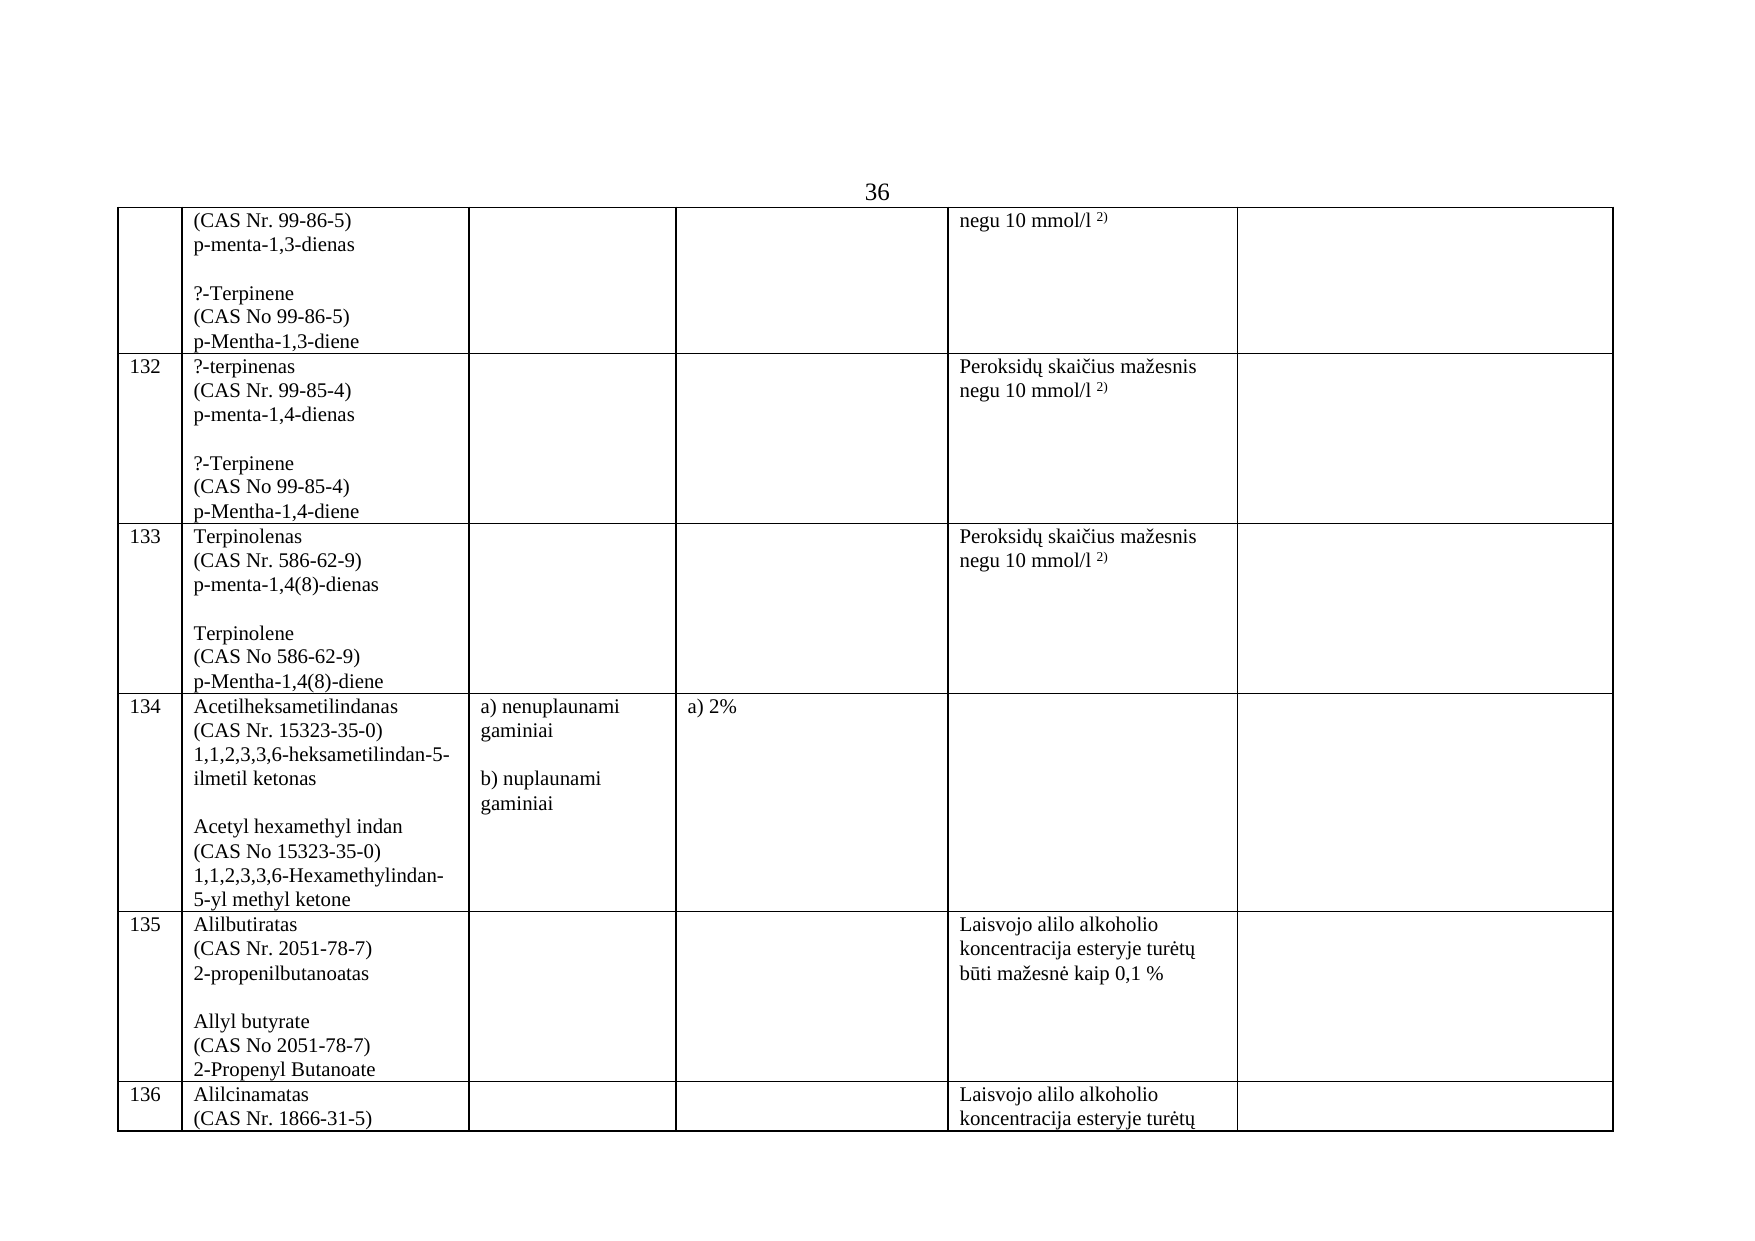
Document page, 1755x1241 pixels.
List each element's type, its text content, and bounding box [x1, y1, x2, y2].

table_cell [677, 354, 947, 523]
table_cell a) 2% [677, 694, 947, 911]
table_cell 134 [119, 694, 181, 911]
table_cell 136 [119, 1082, 181, 1130]
table_cell [1238, 524, 1612, 693]
table_cell a) nenuplaunami gaminiai b) nuplaunami gaminiai [470, 694, 675, 911]
table_cell [1238, 694, 1612, 911]
table_cell [1238, 208, 1612, 353]
table_cell [1614, 1081, 1754, 1130]
table_cell [677, 912, 947, 1081]
table_cell [677, 1082, 947, 1130]
table_cell 133 [119, 524, 181, 693]
table_cell [1238, 354, 1612, 523]
table_cell [1614, 353, 1754, 523]
table_cell [470, 912, 675, 1081]
table_cell Terpinolenas (CAS Nr. 586-62-9) p-menta-1,4(8)-dienas Terpinolene (CAS No 586-62-9) p-Mentha-1,4(8)-diene [183, 524, 468, 693]
table_cell Laisvojo alilo alkoholio koncentracija esteryje turėtų [949, 1082, 1237, 1130]
table_cell [470, 354, 675, 523]
table_cell 135 [119, 912, 181, 1081]
table_cell Alilbutiratas (CAS Nr. 2051-78-7) 2-propenilbutanoatas Allyl butyrate (CAS No 2051-78-7) 2-Propenyl Butanoate [183, 912, 468, 1081]
table_cell [677, 524, 947, 693]
table_cell [1614, 207, 1754, 353]
table_cell Laisvojo alilo alkoholio koncentracija esteryje turėtų būti mažesnė kaip 0,1 % [949, 912, 1237, 1081]
table_cell [677, 208, 947, 353]
table_cell negu 10 mmol/l 2) [949, 208, 1237, 353]
table_cell [470, 524, 675, 693]
table_cell [119, 208, 181, 353]
table_cell Alilcinamatas (CAS Nr. 1866-31-5) [183, 1082, 468, 1130]
table_cell [1614, 911, 1754, 1081]
table_cell [470, 208, 675, 353]
table_cell [1238, 912, 1612, 1081]
table_cell 132 [119, 354, 181, 523]
table_cell [1238, 1082, 1612, 1130]
table_cell ?-terpinenas (CAS Nr. 99-85-4) p-menta-1,4-dienas ?-Terpinene (CAS No 99-85-4) p-Mentha-1,4-diene [183, 354, 468, 523]
table_cell Peroksidų skaičius mažesnis negu 10 mmol/l 2) [949, 524, 1237, 693]
table_cell Peroksidų skaičius mažesnis negu 10 mmol/l 2) [949, 354, 1237, 523]
table_cell [470, 1082, 675, 1130]
table_cell [949, 694, 1237, 911]
table_cell (CAS Nr. 99-86-5) p-menta-1,3-dienas ?-Terpinene (CAS No 99-86-5) p-Mentha-1,3-diene [183, 208, 468, 353]
table_cell [1614, 523, 1754, 693]
table_cell [1614, 693, 1754, 911]
table_cell Acetilheksametilindanas (CAS Nr. 15323-35-0) 1,1,2,3,3,6-heksametilindan-5-ilmetil ketonas Acetyl hexamethyl indan (CAS No 15323-35-0) 1,1,2,3,3,6-Hexamethylindan-5-yl methyl ketone [183, 694, 468, 911]
